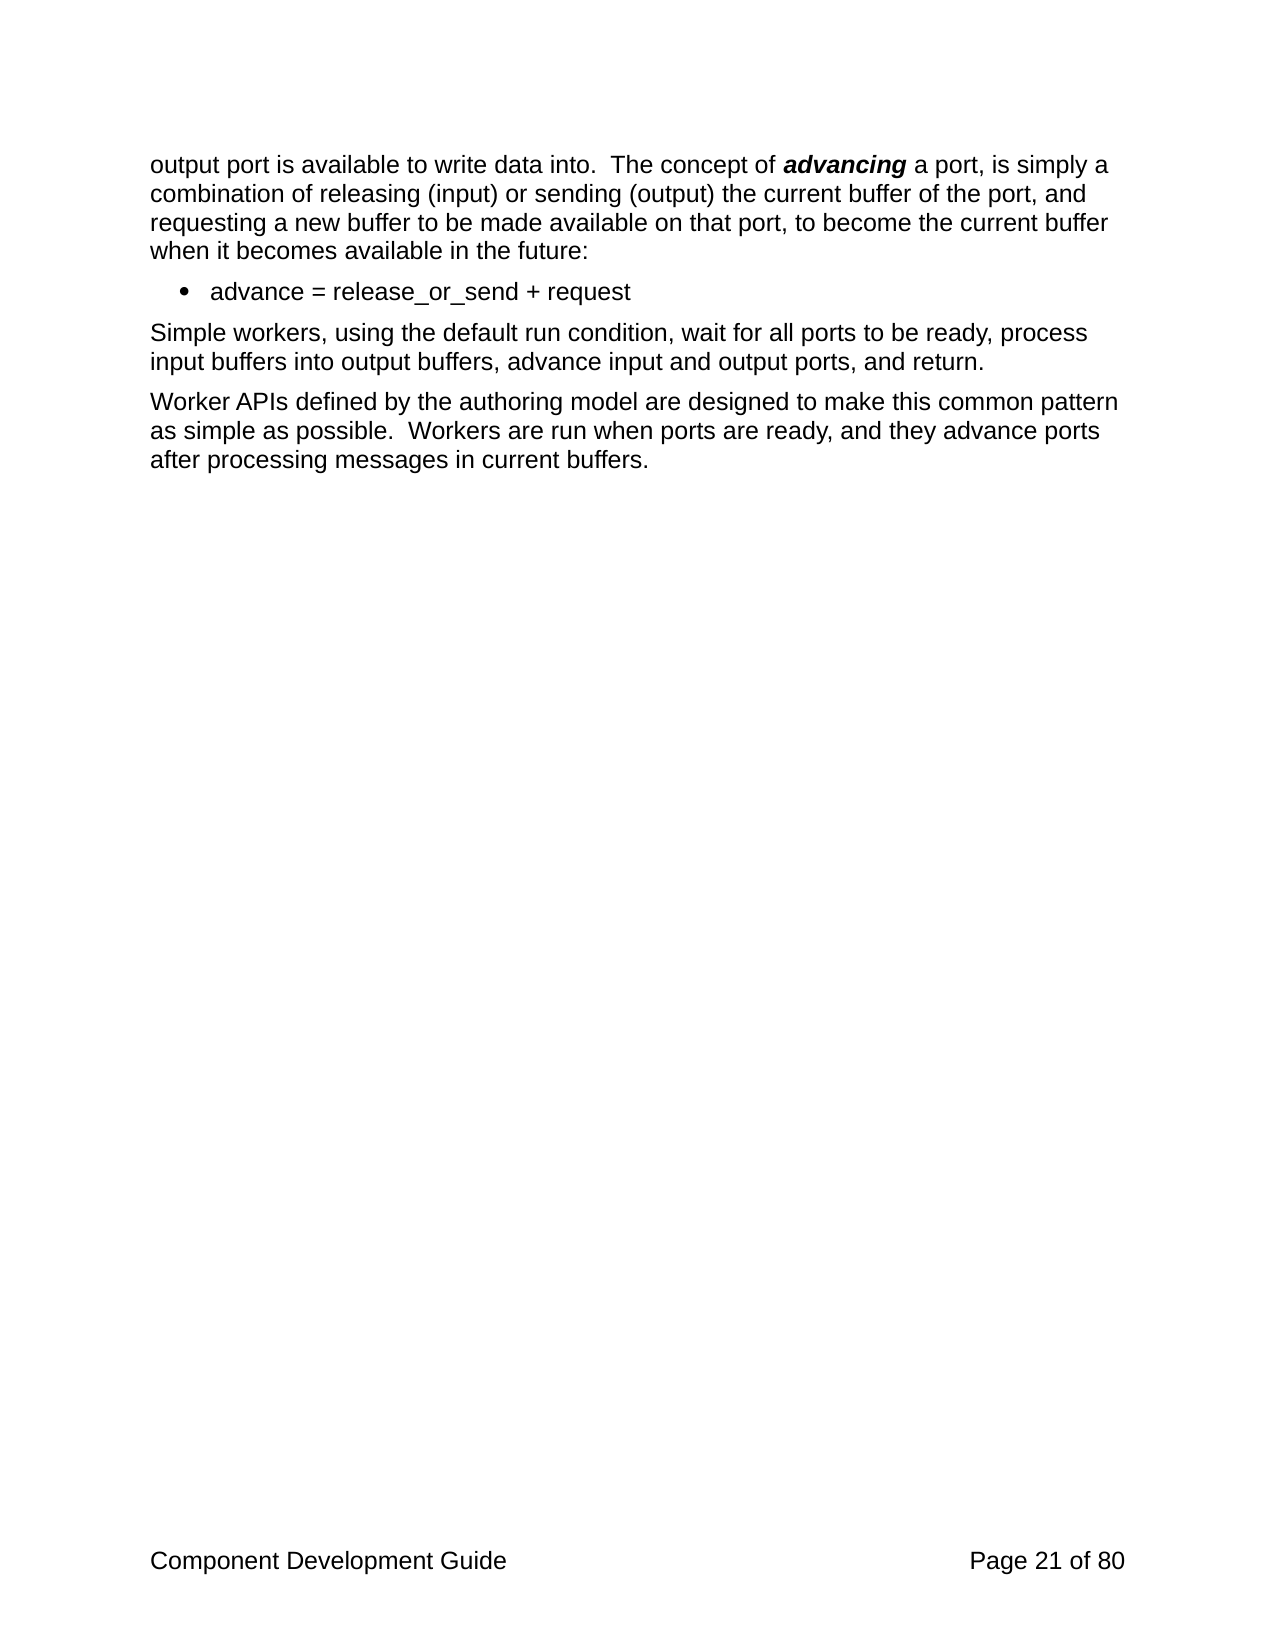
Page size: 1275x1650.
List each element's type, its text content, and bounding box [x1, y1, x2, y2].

text output port is available to write data into. The concept of advancing a port, is simply a combination of releasing (input) or sending (output) the current buffer of the port, and requesting a new buffer to be made available on that port, to become the current buffer when it becomes available in the future: [150, 150, 1125, 265]
text Simple workers, using the default run condition, wait for all ports to be ready, process input buffers into output buffers, advance input and output ports, and return. [150, 318, 1125, 375]
text Worker APIs defined by the authoring model are designed to make this common pattern as simple as possible. Workers are run when ports are ready, and they advance ports after processing messages in current buffers. [150, 387, 1125, 473]
list advance = release_or_send + request [180, 277, 1125, 306]
